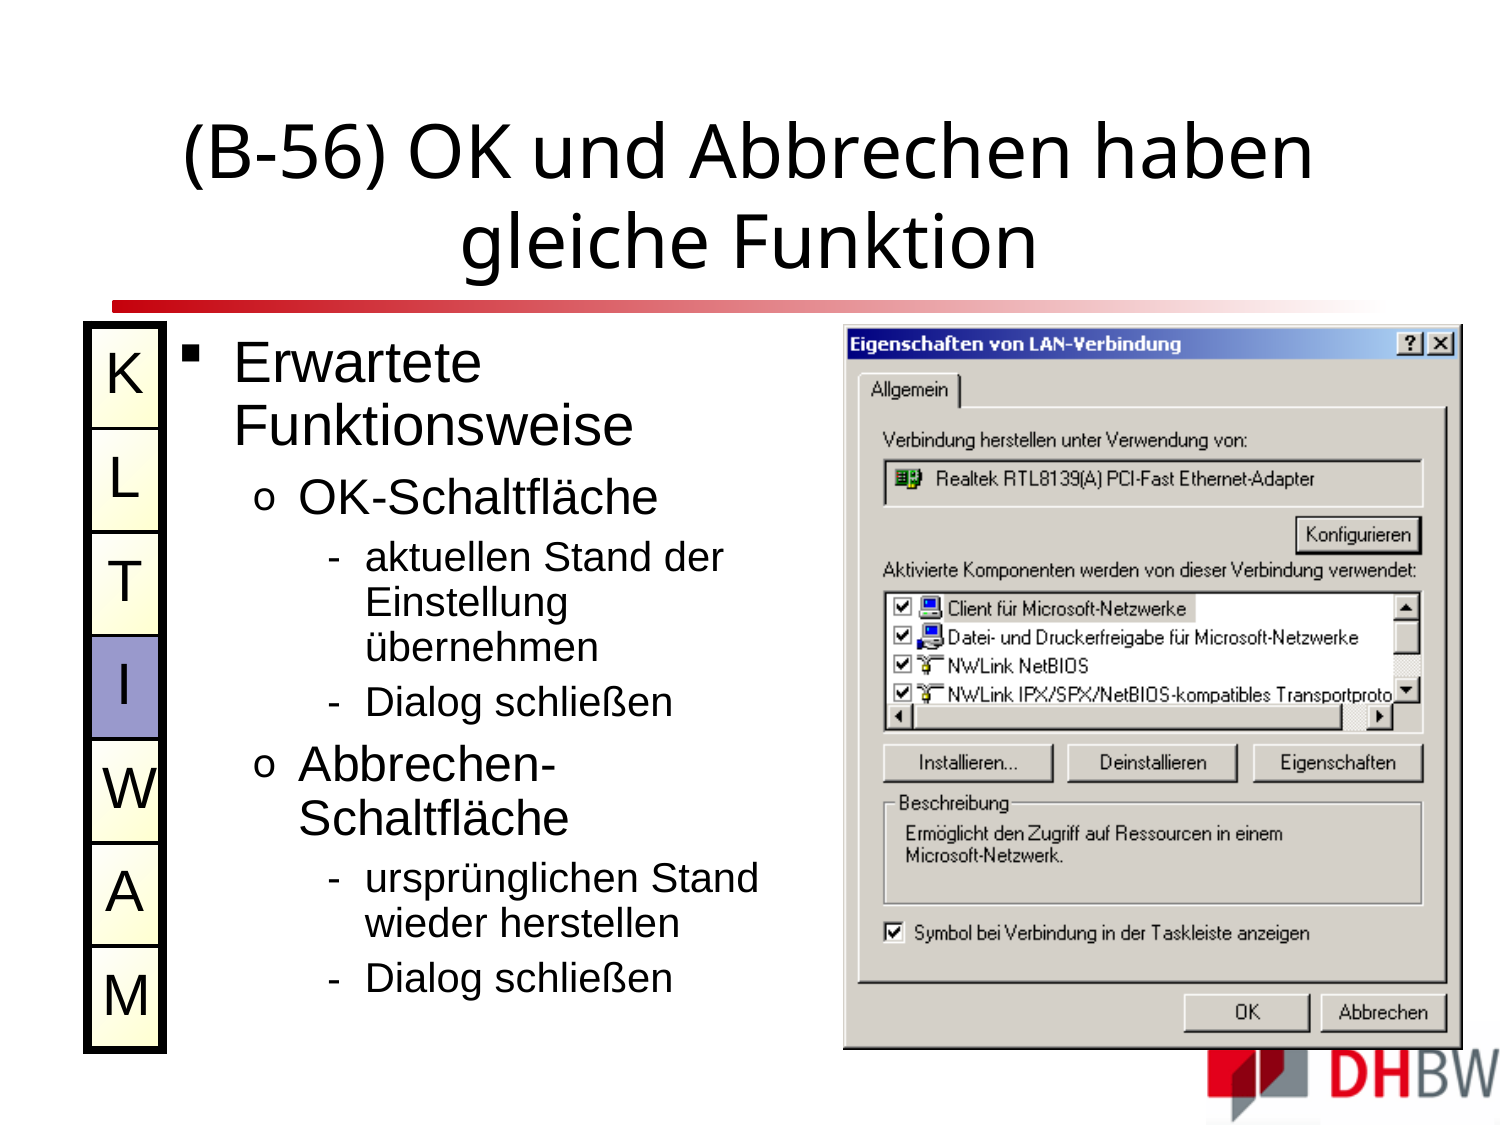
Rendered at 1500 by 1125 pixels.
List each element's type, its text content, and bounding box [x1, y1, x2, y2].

table_cell L [92, 430, 158, 530]
title (B-56) OK und Abbrechen haben gleiche Funktion [112, 96, 1388, 292]
list Erwartete Funktionsweise OK-Schaltfläche aktuellen Stand der Einstellung übernehmen Dialog schließen Abbrechen-Schaltfläche ursprünglichen Stand wieder herstellen Dialog schließen [167, 324, 813, 1051]
table_cell T [92, 534, 158, 634]
table_cell M [92, 948, 158, 1046]
table_header K [92, 329, 158, 427]
table_cell W [92, 741, 158, 841]
table_cell I [92, 637, 158, 737]
table_cell A [92, 845, 158, 944]
picture [843, 324, 1500, 1125]
